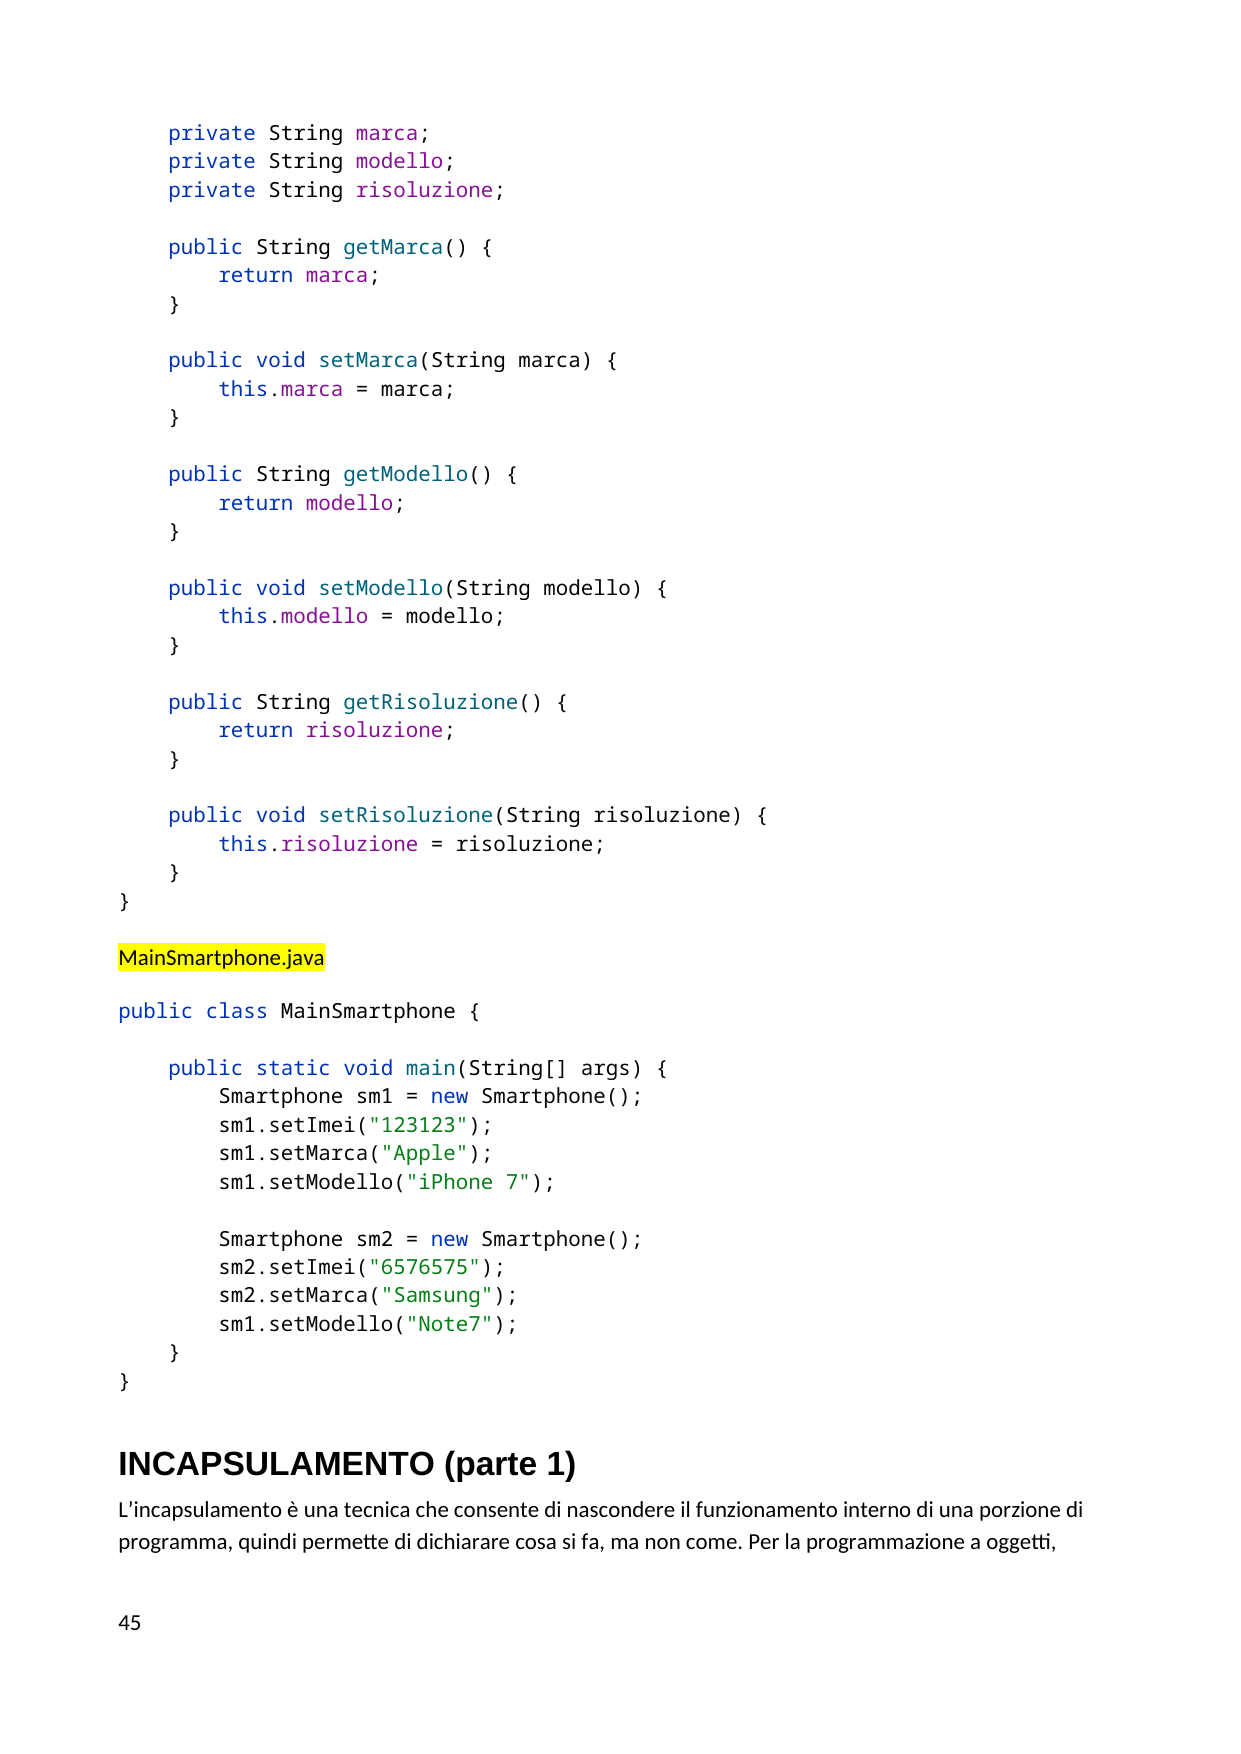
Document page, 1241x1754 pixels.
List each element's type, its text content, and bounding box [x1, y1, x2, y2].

text MainSmartphone.java [118, 943, 1122, 971]
text private String marca; private String modello; private String risoluzione; public String getMarca() { return marca; } public void setMarca(String marca) { this.marca = marca; } public String getModello() { return modello; } public void setModello(String modello) { this.modello = modello; } public String getRisoluzione() { return risoluzione; } public void setRisoluzione(String risoluzione) { this.risoluzione = risoluzione; } } [118, 118, 1122, 914]
text L’incapsulamento è una tecnica che consente di nascondere il funzionamento interno di una porzione di programma, quindi permette di dichiarare cosa si fa, ma non come. Per la programmazione a oggetti, [118, 1495, 1122, 1555]
text public class MainSmartphone { public static void main(String[] args) { Smartphone sm1 = new Smartphone(); sm1.setImei("123123"); sm1.setMarca("Apple"); sm1.setModello("iPhone 7"); Smartphone sm2 = new Smartphone(); sm2.setImei("6576575"); sm2.setMarca("Samsung"); sm1.setModello("Note7"); } } [118, 996, 1122, 1394]
subtitle INCAPSULAMENTO (parte 1) [118, 1444, 1122, 1482]
